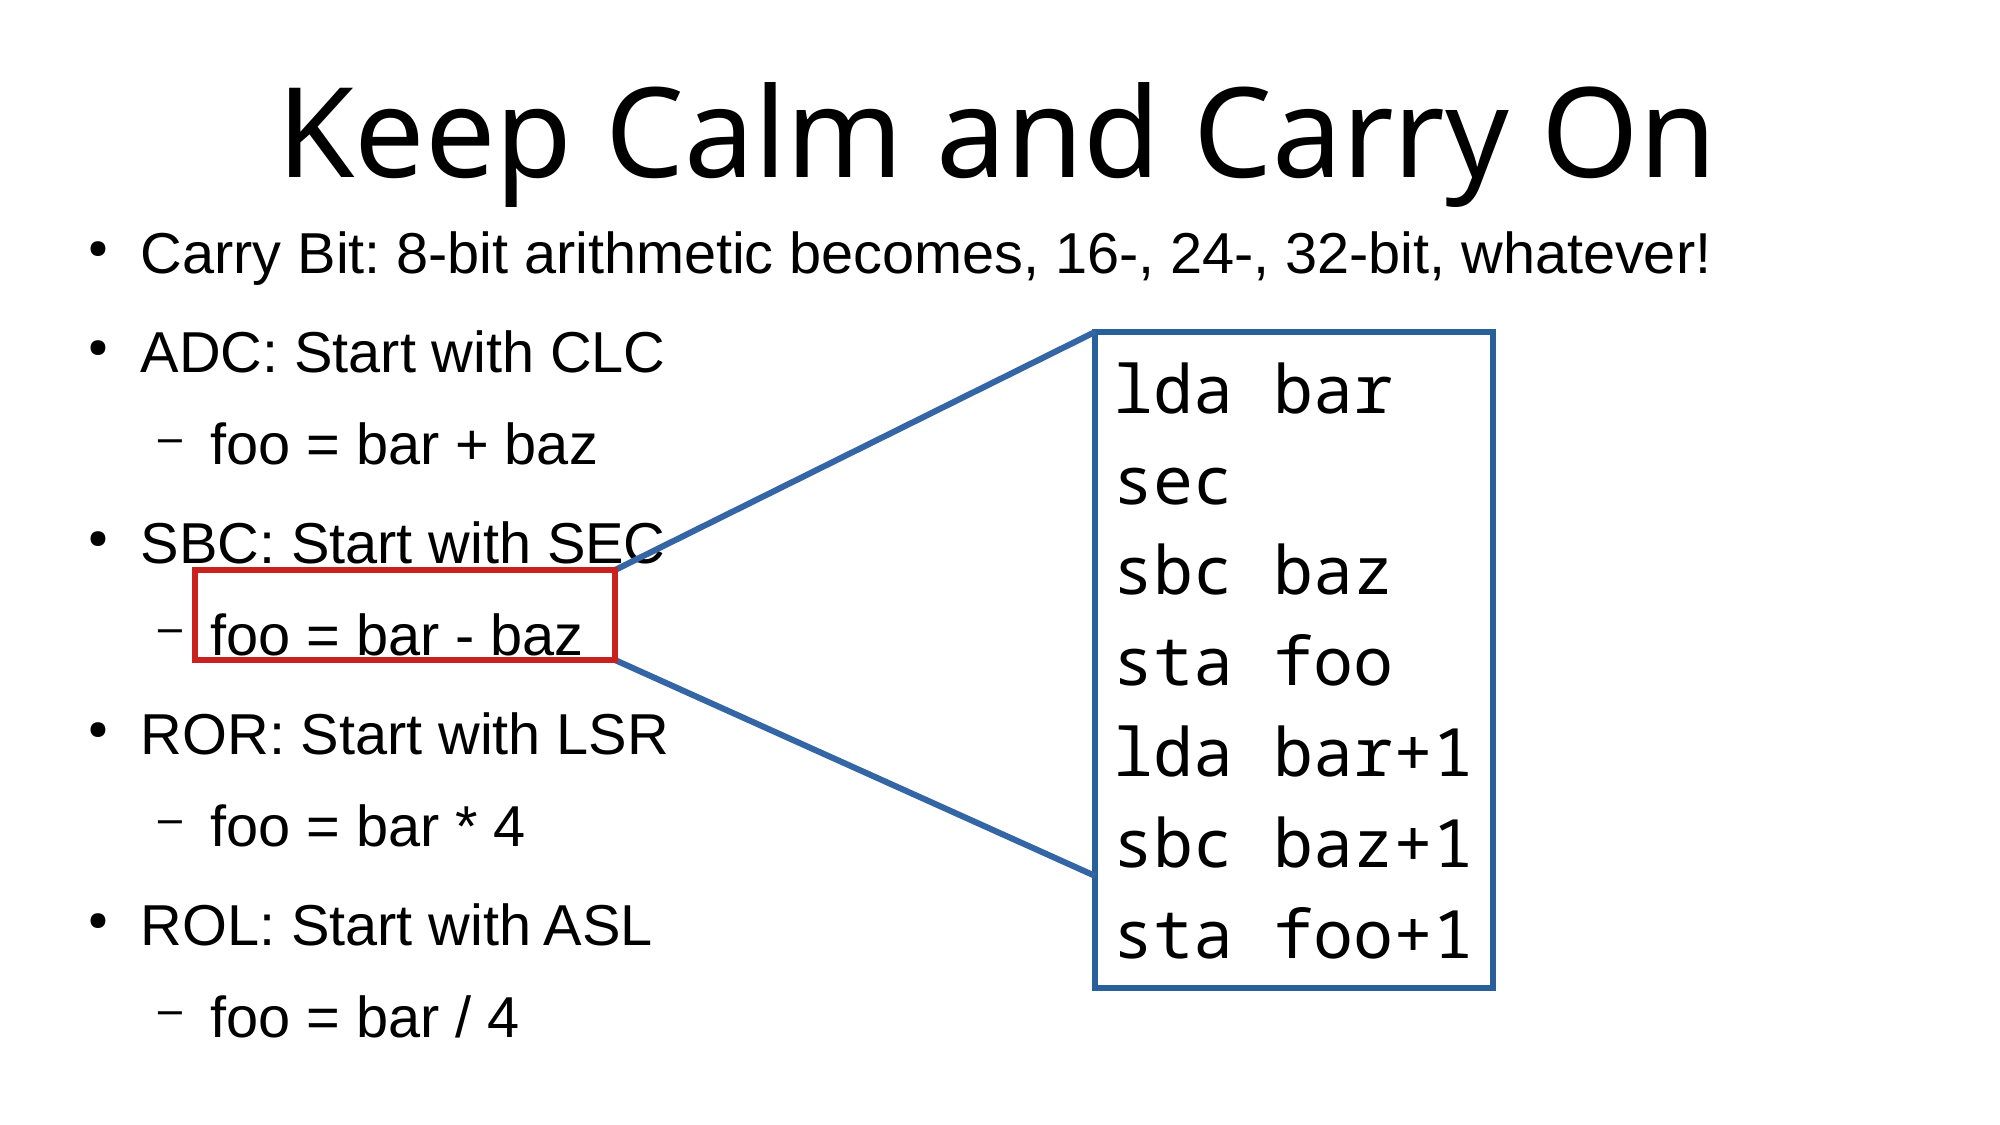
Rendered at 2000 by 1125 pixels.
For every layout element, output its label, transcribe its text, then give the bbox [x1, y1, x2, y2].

text_box lda bar sec sbc baz sta foo lda bar+1 sbc baz+1 sta foo+1 [1095, 331, 1494, 878]
list Carry Bit: 8-bit arithmetic becomes, 16-, 24-, 32-bit, whatever! ADC: Start with CLC foo = bar + baz SBC: Start with SEC foo = bar - baz ROR: Start with LSR foo = bar * 4 ROL: Start with ASL foo = bar / 4 [55, 215, 1963, 1063]
title Keep Calm and Carry On [30, 59, 1966, 215]
